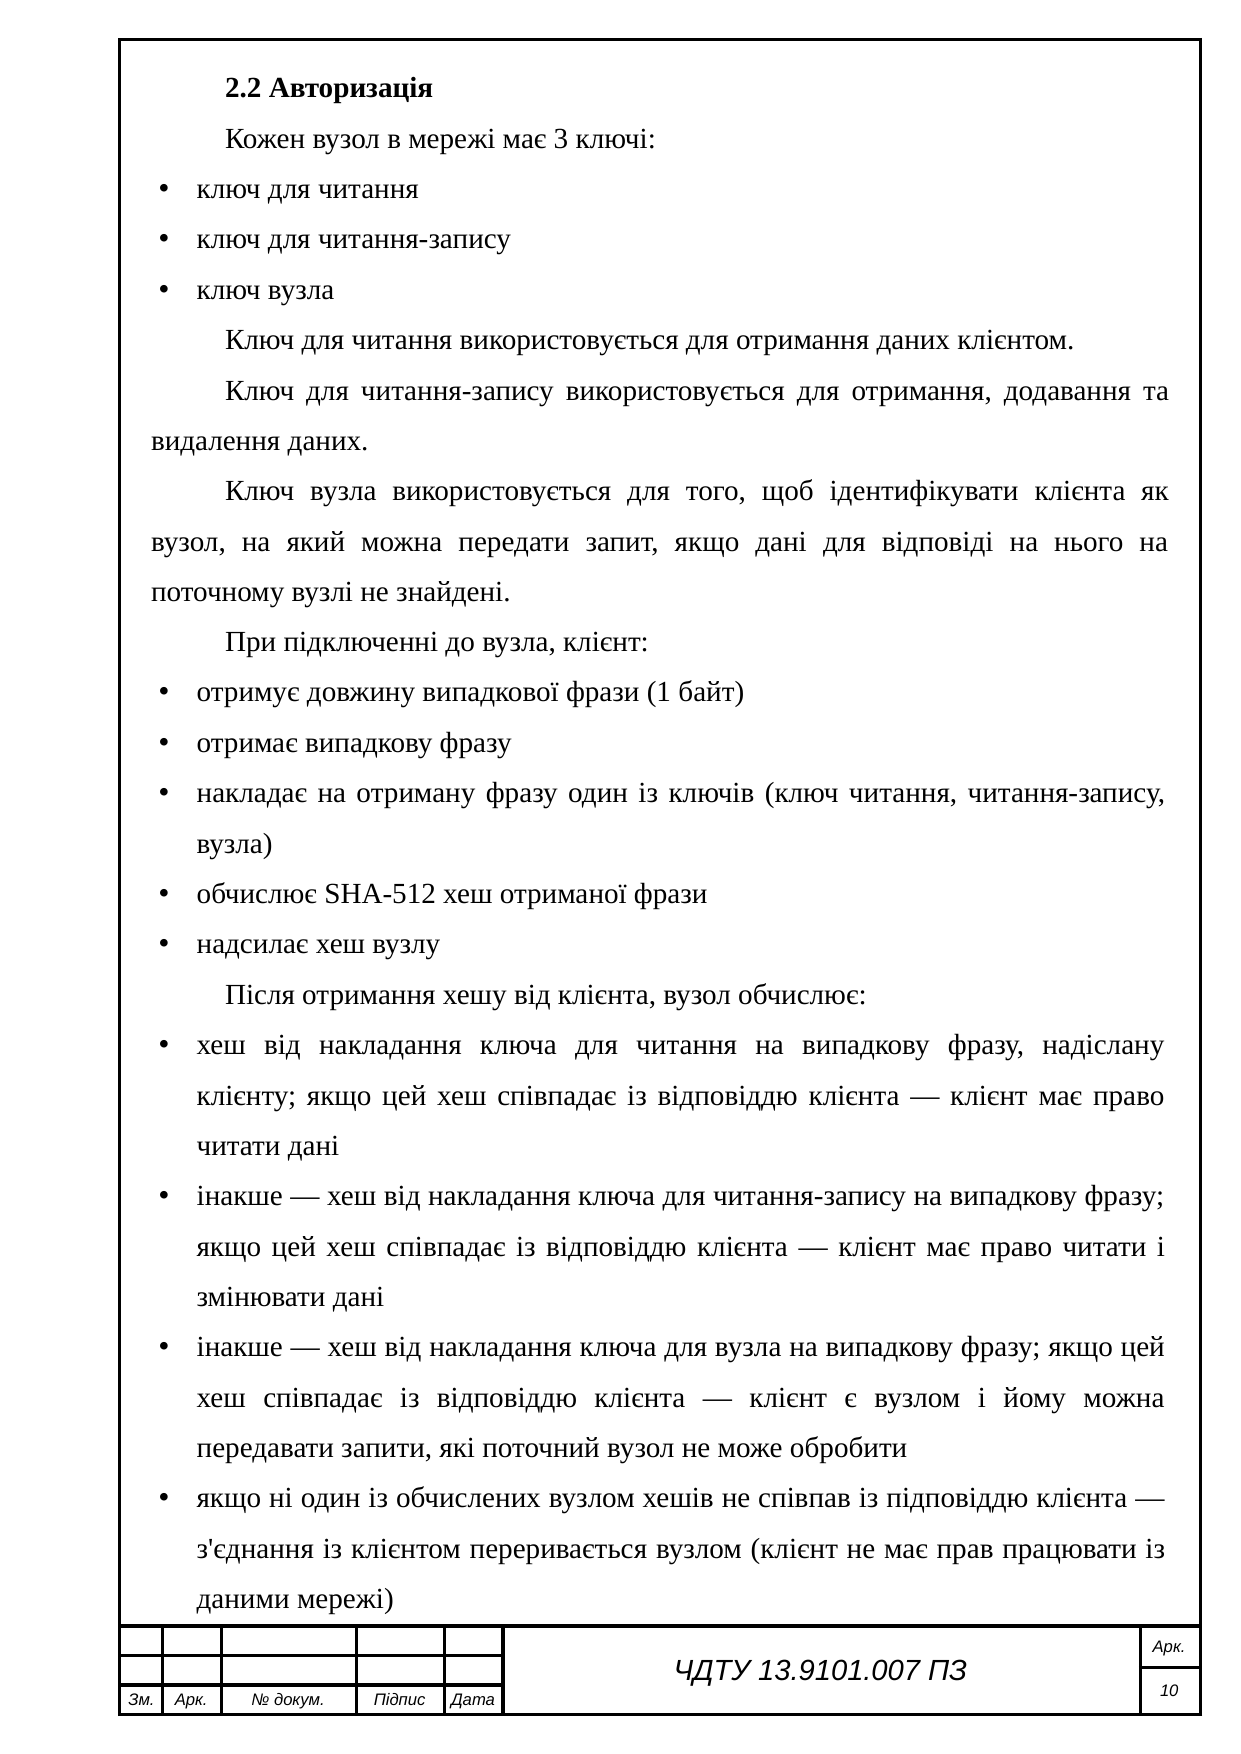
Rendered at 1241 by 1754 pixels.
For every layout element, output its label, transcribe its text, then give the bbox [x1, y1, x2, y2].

text Ключ вузла використовується для того, щоб ідентифікувати клієнта як вузол, на який можна передати запит, якщо дані для відповіді на нього на поточному вузлі не знайдені. [151, 473, 1170, 607]
list отримує довжину випадкової фрази (1 байт) [159, 674, 1166, 708]
list інакше — хеш від накладання ключа для вузла на випадкову фразу; якщо цей хеш співпадає із відповіддю клієнта — клієнт є вузлом і йому можна передавати запити, які поточний вузол не може обробити [159, 1329, 1166, 1464]
list якщо ні один із обчислених вузлом хешів не співпав із підповіддю клієнта — з'єднання із клієнтом переривається вузлом (клієнт не має прав працювати із даними мережі) [159, 1480, 1166, 1615]
list хеш від накладання ключа для читання на випадкову фразу, надіслану клієнту; якщо цей хеш співпадає із відповіддю клієнта — клієнт має право читати дані [159, 1027, 1166, 1162]
text Ключ для читання-запису використовується для отримання, додавання та видалення даних. [151, 373, 1170, 457]
list ключ для читання [159, 171, 1168, 205]
list обчислює SHA-512 хеш отриманої фрази [159, 876, 1166, 910]
list ключ вузла [159, 272, 1168, 306]
list ключ для читання-запису [159, 222, 1168, 255]
text При підключенні до вузла, клієнт: [151, 624, 1170, 658]
text 2.2 Авторизація [151, 71, 1170, 104]
list отримає випадкову фразу [159, 725, 1166, 759]
list накладає на отриману фразу один із ключів (ключ читання, читання-запису, вузла) [159, 775, 1166, 859]
text Кожен вузол в мережі має 3 ключі: [151, 121, 1170, 154]
text Ключ для читання використовується для отримання даних клієнтом. [151, 322, 1170, 356]
list надсилає хеш вузлу [159, 927, 1166, 960]
text Після отримання хешу від клієнта, вузол обчислює: [151, 977, 1170, 1011]
list інакше — хеш від накладання ключа для читання-запису на випадкову фразу; якщо цей хеш співпадає із відповіддю клієнта — клієнт має право читати і змінювати дані [159, 1178, 1166, 1313]
